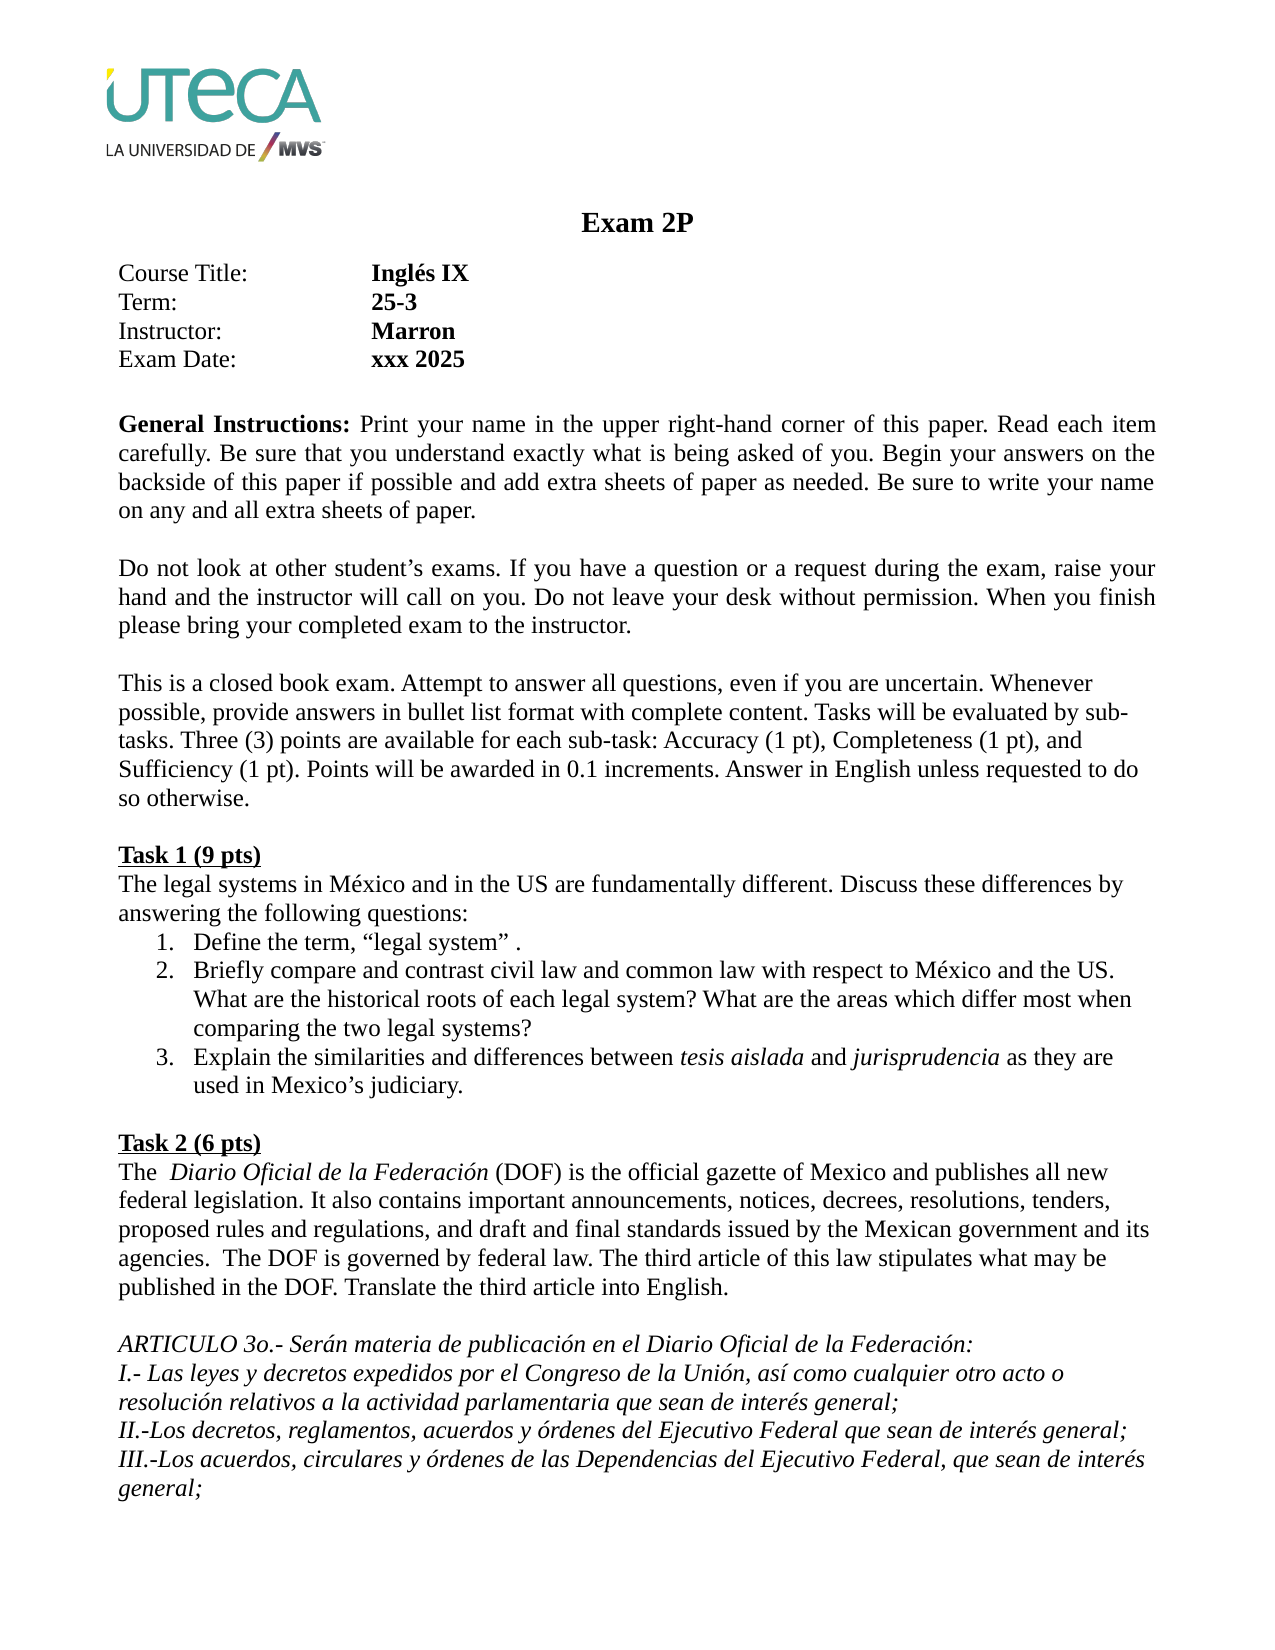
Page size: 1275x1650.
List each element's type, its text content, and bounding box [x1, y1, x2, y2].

text ARTICULO 3o.- Serán materia de publicación en el Diario Oficial de la Federación: [118, 1329, 1157, 1358]
text This is a closed book exam. Attempt to answer all questions, even if you are uncertain. Whenever possible, provide answers in bullet list format with complete content. Tasks will be evaluated by sub-tasks. Three (3) points are available for each sub-task: Accuracy (1 pt), Completeness (1 pt), and Sufficiency (1 pt). Points will be awarded in 0.1 increments. Answer in English unless requested to do so otherwise. [118, 668, 1157, 812]
table_header Inglés IX [371, 258, 1157, 287]
table_cell Marron [371, 316, 1157, 344]
text General Instructions: Print your name in the upper right-hand corner of this paper. Read each item carefully. Be sure that you understand exactly what is being asked of you. Begin your answers on the backside of this paper if possible and add extra sheets of paper as needed. Be sure to write your name on any and all extra sheets of paper. [118, 409, 1157, 524]
picture [104, 64, 328, 166]
text The legal systems in México and in the US are fundamentally different. Discuss these differences by [118, 869, 1157, 898]
text answering the following questions: [118, 898, 1157, 927]
list Define the term, “legal system” . [156, 927, 1157, 956]
text Do not look at other student’s exams. If you have a question or a request during the exam, raise your hand and the instructor will call on you. Do not leave your desk without permission. When you finish please bring your completed exam to the instructor. [118, 553, 1157, 639]
text III.-Los acuerdos, circulares y órdenes de las Dependencias del Ejecutivo Federal, que sean de interés general; [118, 1444, 1157, 1502]
list Briefly compare and contrast civil law and common law with respect to México and the US. What are the historical roots of each legal system? What are the areas which differ most when comparing the two legal systems? [156, 956, 1157, 1042]
text I.- Las leyes y decretos expedidos por el Congreso de la Unión, así como cualquier otro acto o resolución relativos a la actividad parlamentaria que sean de interés general; [118, 1358, 1157, 1416]
table_cell Instructor: [118, 316, 371, 344]
text Exam 2P [118, 205, 1157, 239]
text II.-Los decretos, reglamentos, acuerdos y órdenes del Ejecutivo Federal que sean de interés general; [118, 1416, 1157, 1444]
text The Diario Oficial de la Federación (DOF) is the official gazette of Mexico and publishes all new federal legislation. It also contains important announcements, notices, decrees, resolutions, tenders, proposed rules and regulations, and draft and final standards issued by the Mexican government and its agencies. The DOF is governed by federal law. The third article of this law stipulates what may be published in the DOF. Translate the third article into English. [118, 1157, 1157, 1301]
table_cell 25-3 [371, 287, 1157, 316]
table_cell Exam Date: [118, 345, 371, 381]
table_cell xxx 2025 [371, 345, 1157, 381]
text Task 2 (6 pts) [118, 1128, 1157, 1157]
table_header Course Title: [118, 258, 371, 287]
list Explain the similarities and differences between tesis aislada and jurisprudencia as they are used in Mexico’s judiciary. [156, 1042, 1157, 1099]
table_cell Term: [118, 287, 371, 316]
text Task 1 (9 pts) [118, 841, 1157, 869]
